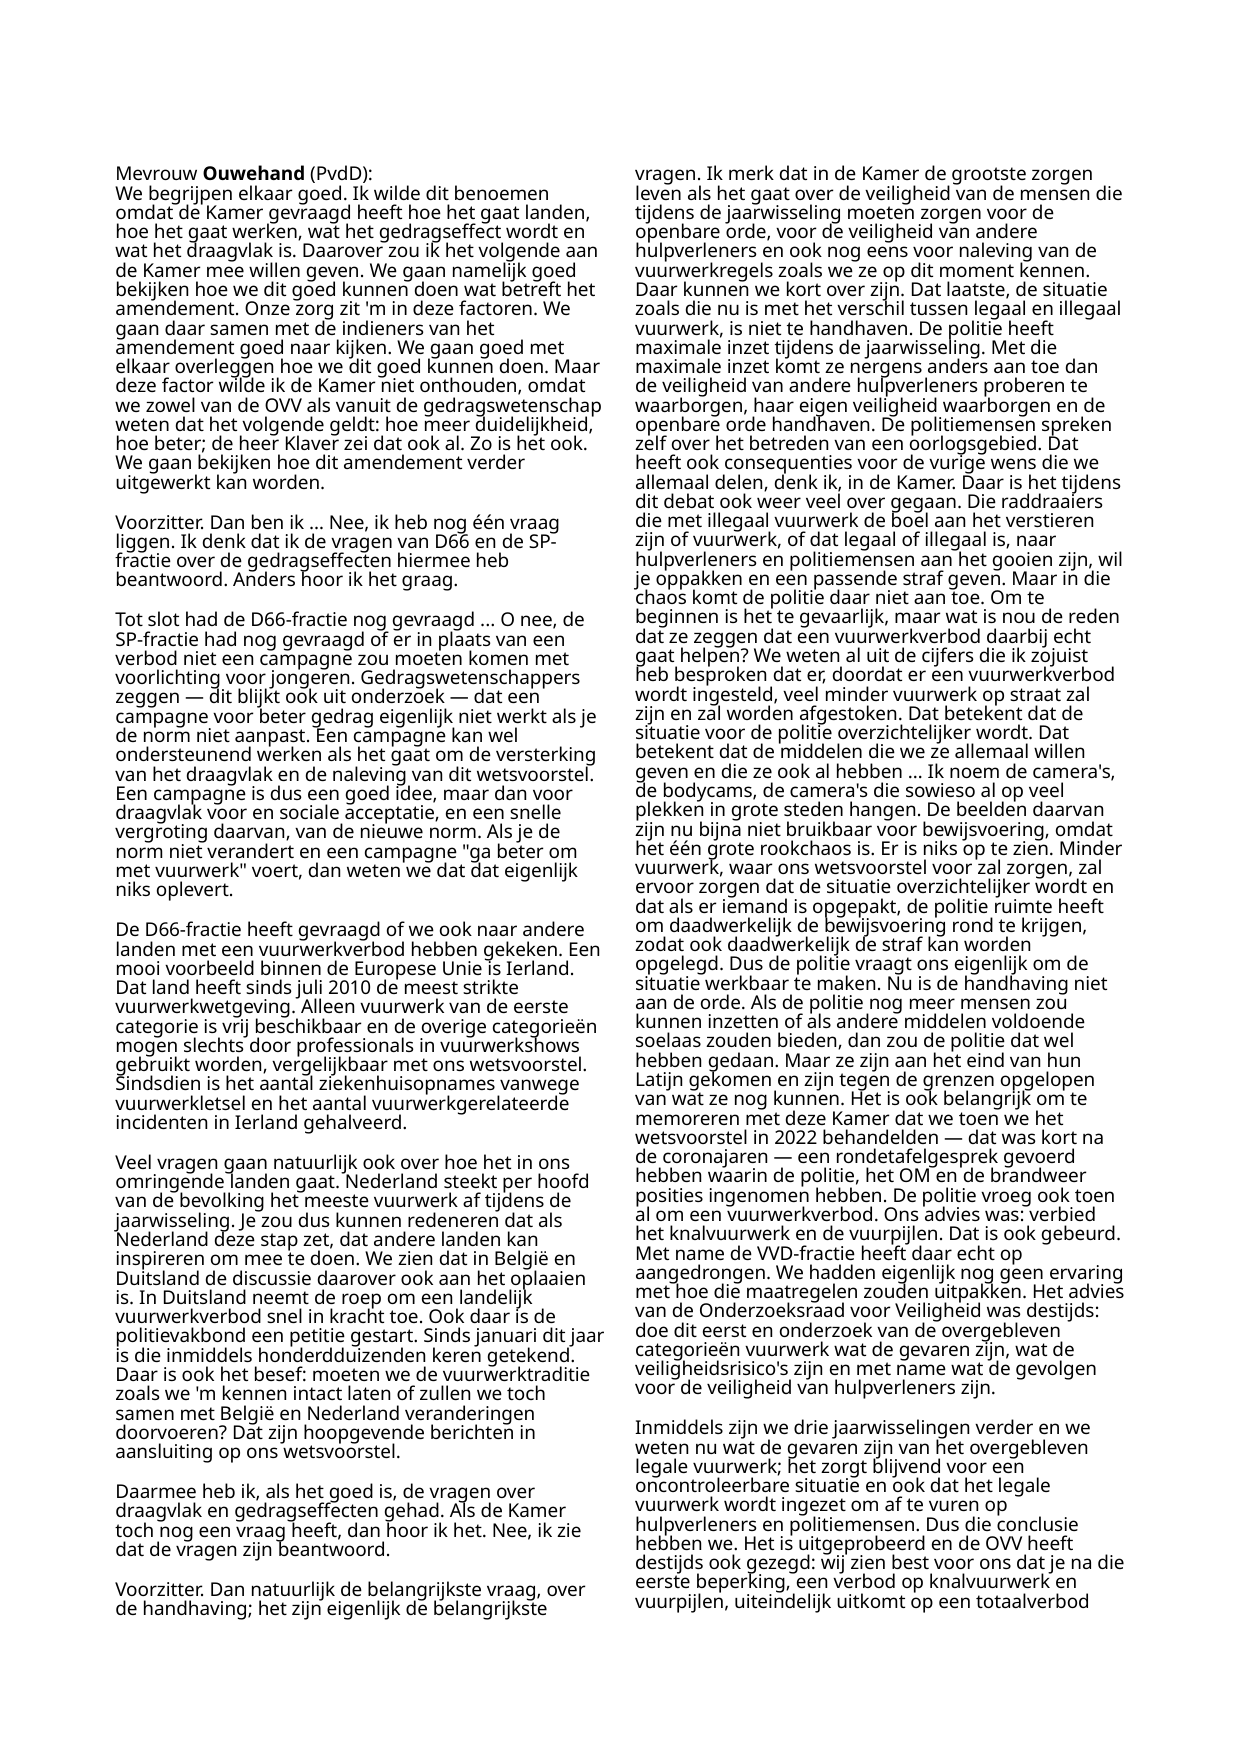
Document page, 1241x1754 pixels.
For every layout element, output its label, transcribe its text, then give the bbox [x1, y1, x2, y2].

text Mevrouw Ouwehand (PvdD): [115, 165, 605, 184]
text Daarmee heb ik, als het goed is, de vragen over draagvlak en gedragseffecten gehad. Als de Kamer toch nog een vraag heeft, dan hoor ik het. Nee, ik zie dat de vragen zijn beantwoord. [115, 1483, 605, 1560]
text Veel vragen gaan natuurlijk ook over hoe het in ons omringende landen gaat. Nederland steekt per hoofd van de bevolking het meeste vuurwerk af tijdens de jaarwisseling. Je zou dus kunnen redeneren dat als Nederland deze stap zet, dat andere landen kan inspireren om mee te doen. We zien dat in België en Duitsland de discussie daarover ook aan het oplaaien is. In Duitsland neemt de roep om een landelijk vuurwerkverbod snel in kracht toe. Ook daar is de politievakbond een petitie gestart. Sinds januari dit jaar is die inmiddels honderdduizenden keren getekend. Daar is ook het besef: moeten we de vuurwerktraditie zoals we 'm kennen intact laten of zullen we toch samen met België en Nederland veranderingen doorvoeren? Dat zijn hoopgevende berichten in aansluiting op ons wetsvoorstel. [115, 1154, 605, 1462]
text vragen. Ik merk dat in de Kamer de grootste zorgen leven als het gaat over de veiligheid van de mensen die tijdens de jaarwisseling moeten zorgen voor de openbare orde, voor de veiligheid van andere hulpverleners en ook nog eens voor naleving van de vuurwerkregels zoals we ze op dit moment kennen. Daar kunnen we kort over zijn. Dat laatste, de situatie zoals die nu is met het verschil tussen legaal en illegaal vuurwerk, is niet te handhaven. De politie heeft maximale inzet tijdens de jaarwisseling. Met die maximale inzet komt ze nergens anders aan toe dan de veiligheid van andere hulpverleners proberen te waarborgen, haar eigen veiligheid waarborgen en de openbare orde handhaven. De politiemensen spreken zelf over het betreden van een oorlogsgebied. Dat heeft ook consequenties voor de vurige wens die we allemaal delen, denk ik, in de Kamer. Daar is het tijdens dit debat ook weer veel over gegaan. Die raddraaiers die met illegaal vuurwerk de boel aan het verstieren zijn of vuurwerk, of dat legaal of illegaal is, naar hulpverleners en politiemensen aan het gooien zijn, wil je oppakken en een passende straf geven. Maar in die chaos komt de politie daar niet aan toe. Om te beginnen is het te gevaarlijk, maar wat is nou de reden dat ze zeggen dat een vuurwerkverbod daarbij echt gaat helpen? We weten al uit de cijfers die ik zojuist heb besproken dat er, doordat er een vuurwerkverbod wordt ingesteld, veel minder vuurwerk op straat zal zijn en zal worden afgestoken. Dat betekent dat de situatie voor de politie overzichtelijker wordt. Dat betekent dat de middelen die we ze allemaal willen geven en die ze ook al hebben … Ik noem de camera's, de bodycams, de camera's die sowieso al op veel plekken in grote steden hangen. De beelden daarvan zijn nu bijna niet bruikbaar voor bewijsvoering, omdat het één grote rookchaos is. Er is niks op te zien. Minder vuurwerk, waar ons wetsvoorstel voor zal zorgen, zal ervoor zorgen dat de situatie overzichtelijker wordt en dat als er iemand is opgepakt, de politie ruimte heeft om daadwerkelijk de bewijsvoering rond te krijgen, zodat ook daadwerkelijk de straf kan worden opgelegd. Dus de politie vraagt ons eigenlijk om de situatie werkbaar te maken. Nu is de handhaving niet aan de orde. Als de politie nog meer mensen zou kunnen inzetten of als andere middelen voldoende soelaas zouden bieden, dan zou de politie dat wel hebben gedaan. Maar ze zijn aan het eind van hun Latijn gekomen en zijn tegen de grenzen opgelopen van wat ze nog kunnen. Het is ook belangrijk om te memoreren met deze Kamer dat we toen we het wetsvoorstel in 2022 behandelden — dat was kort na de coronajaren — een rondetafelgesprek gevoerd hebben waarin de politie, het OM en de brandweer posities ingenomen hebben. De politie vroeg ook toen al om een vuurwerkverbod. Ons advies was: verbied het knalvuurwerk en de vuurpijlen. Dat is ook gebeurd. Met name de VVD-fractie heeft daar echt op aangedrongen. We hadden eigenlijk nog geen ervaring met hoe die maatregelen zouden uitpakken. Het advies van de Onderzoeksraad voor Veiligheid was destijds: doe dit eerst en onderzoek van de overgebleven categorieën vuurwerk wat de gevaren zijn, wat de veiligheidsrisico's zijn en met name wat de gevolgen voor de veiligheid van hulpverleners zijn. [635, 165, 1125, 1399]
text De D66-fractie heeft gevraagd of we ook naar andere landen met een vuurwerkverbod hebben gekeken. Een mooi voorbeeld binnen de Europese Unie is Ierland. Dat land heeft sinds juli 2010 de meest strikte vuurwerkwetgeving. Alleen vuurwerk van de eerste categorie is vrij beschikbaar en de overige categorieën mogen slechts door professionals in vuurwerkshows gebruikt worden, vergelijkbaar met ons wetsvoorstel. Sindsdien is het aantal ziekenhuisopnames vanwege vuurwerkletsel en het aantal vuurwerkgerelateerde incidenten in Ierland gehalveerd. [115, 921, 605, 1133]
text Voorzitter. Dan natuurlijk de belangrijkste vraag, over de handhaving; het zijn eigenlijk de belangrijkste [115, 1581, 605, 1619]
text Voorzitter. Dan ben ik … Nee, ik heb nog één vraag liggen. Ik denk dat ik de vragen van D66 en de SP-fractie over de gedragseffecten hiermee heb beantwoord. Anders hoor ik het graag. [115, 514, 605, 591]
text Inmiddels zijn we drie jaarwisselingen verder en we weten nu wat de gevaren zijn van het overgebleven legale vuurwerk; het zorgt blijvend voor een oncontroleerbare situatie en ook dat het legale vuurwerk wordt ingezet om af te vuren op hulpverleners en politiemensen. Dus die conclusie hebben we. Het is uitgeprobeerd en de OVV heeft destijds ook gezegd: wij zien best voor ons dat je na die eerste beperking, een verbod op knalvuurwerk en vuurpijlen, uiteindelijk uitkomt op een totaalverbod [635, 1419, 1125, 1612]
text We begrijpen elkaar goed. Ik wilde dit benoemen omdat de Kamer gevraagd heeft hoe het gaat landen, hoe het gaat werken, wat het gedragseffect wordt en wat het draagvlak is. Daarover zou ik het volgende aan de Kamer mee willen geven. We gaan namelijk goed bekijken hoe we dit goed kunnen doen wat betreft het amendement. Onze zorg zit 'm in deze factoren. We gaan daar samen met de indieners van het amendement goed naar kijken. We gaan goed met elkaar overleggen hoe we dit goed kunnen doen. Maar deze factor wilde ik de Kamer niet onthouden, omdat we zowel van de OVV als vanuit de gedragswetenschap weten dat het volgende geldt: hoe meer duidelijkheid, hoe beter; de heer Klaver zei dat ook al. Zo is het ook. We gaan bekijken hoe dit amendement verder uitgewerkt kan worden. [115, 184, 605, 493]
text Tot slot had de D66-fractie nog gevraagd ... O nee, de SP-fractie had nog gevraagd of er in plaats van een verbod niet een campagne zou moeten komen met voorlichting voor jongeren. Gedragswetenschappers zeggen — dit blijkt ook uit onderzoek — dat een campagne voor beter gedrag eigenlijk niet werkt als je de norm niet aanpast. Een campagne kan wel ondersteunend werken als het gaat om de versterking van het draagvlak en de naleving van dit wetsvoorstel. Een campagne is dus een goed idee, maar dan voor draagvlak voor en sociale acceptatie, en een snelle vergroting daarvan, van de nieuwe norm. Als je de norm niet verandert en een campagne "ga beter om met vuurwerk" voert, dan weten we dat dat eigenlijk niks oplevert. [115, 611, 605, 901]
